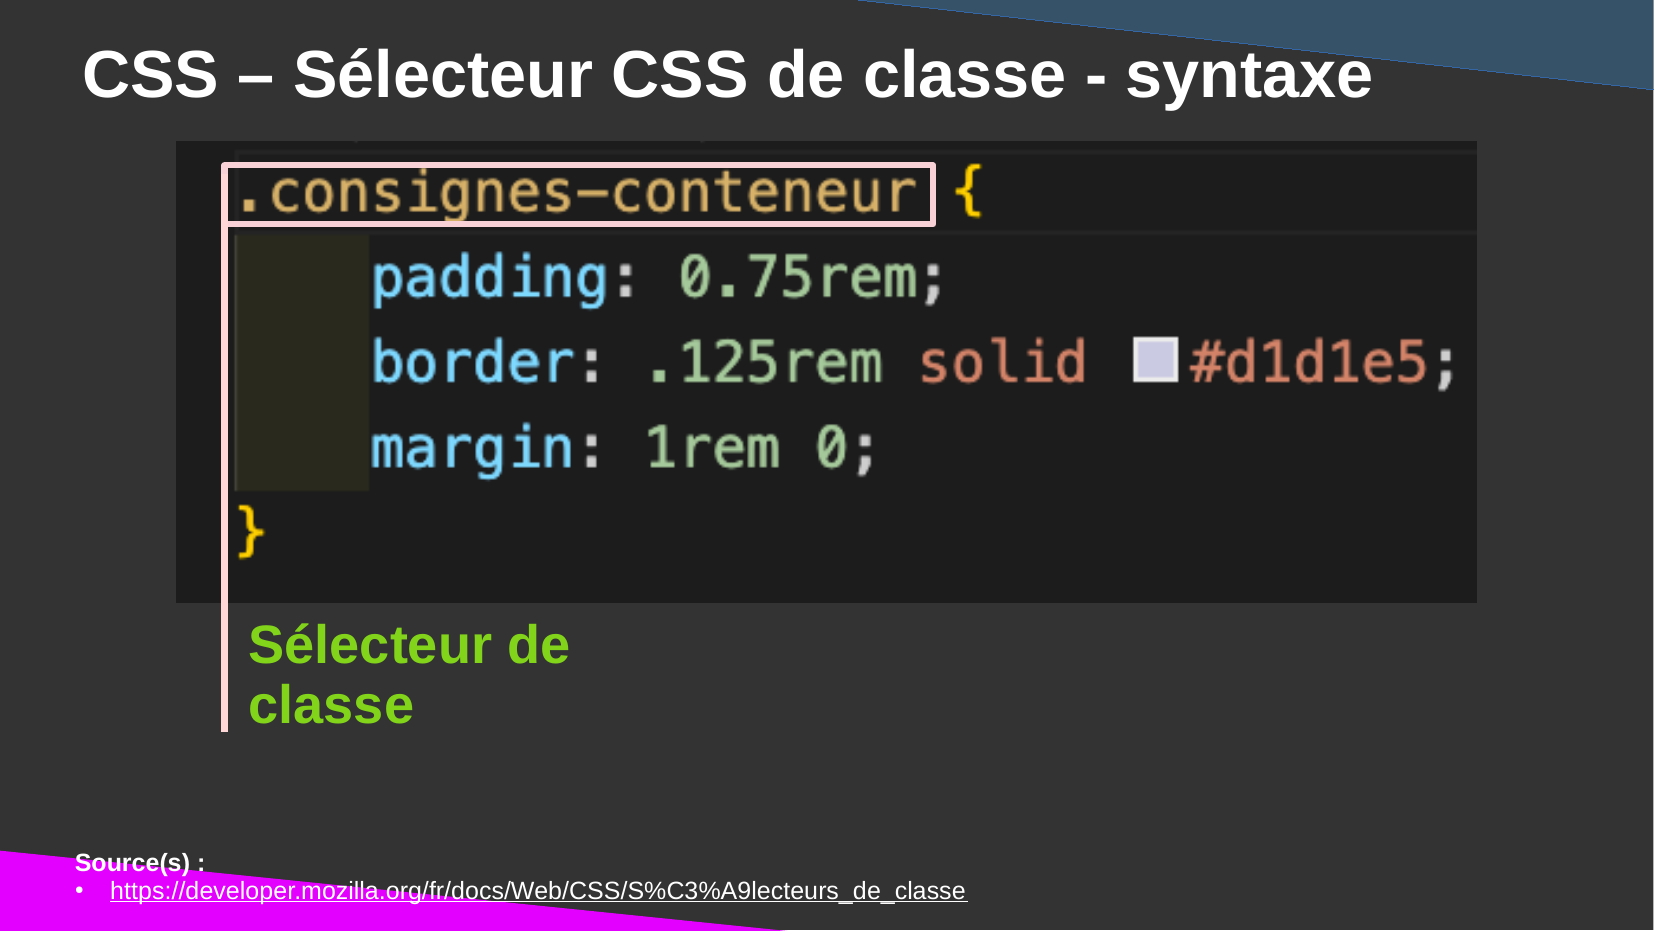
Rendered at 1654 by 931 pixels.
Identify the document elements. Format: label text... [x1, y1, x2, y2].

picture [176, 141, 1477, 603]
title Sélecteur de classe [248, 614, 579, 736]
text_box Source(s) : https://developer.mozilla.org/fr/docs/Web/CSS/S%C3%A9lecteurs_de_classe [60, 841, 1546, 913]
text_box [858, 0, 1654, 90]
text_box [0, 850, 788, 931]
title CSS – Sélecteur CSS de classe - syntaxe [82, 37, 1571, 114]
picture [228, 168, 930, 221]
